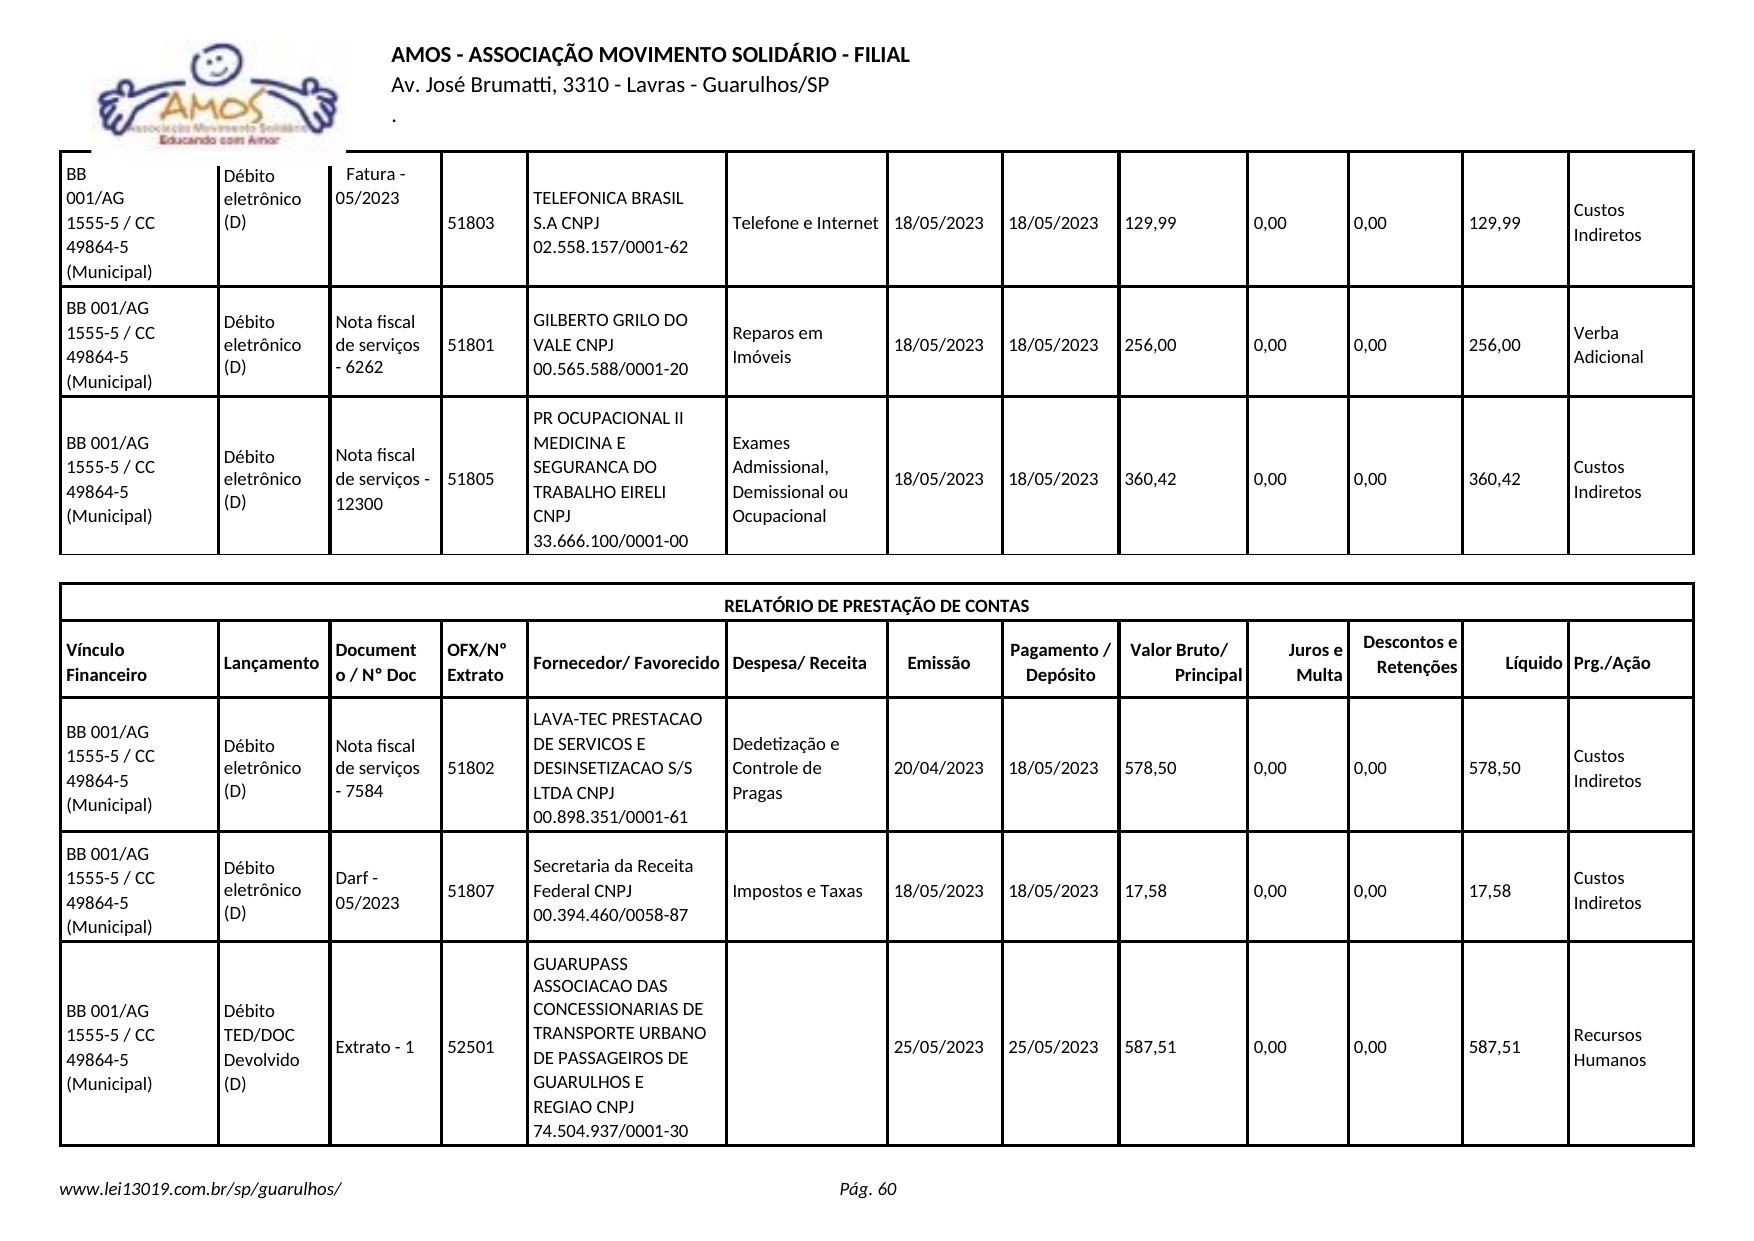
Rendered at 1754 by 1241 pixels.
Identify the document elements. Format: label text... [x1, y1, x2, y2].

table_cell Impostos e Taxas [728, 833, 886, 940]
table_cell Pagamento / Depósito [1004, 622, 1117, 696]
table_cell 51805 [443, 398, 526, 553]
table_cell 18/05/2023 [889, 398, 1001, 553]
table_cell 0,00 [1249, 943, 1347, 1144]
table_cell 587,51 [1464, 943, 1567, 1144]
table_cell Nota fiscal de serviços - 7584 [332, 699, 440, 830]
table_cell TELEFONICA BRASIL S.A CNPJ 02.558.157/0001-62 [529, 153, 725, 284]
table_cell 25/05/2023 [889, 943, 1001, 1144]
table_cell 51803 [443, 153, 526, 284]
table_cell BB 001/AG 1555-5 / CC 49864-5 (Municipal) [62, 288, 217, 394]
table_cell Dedetização e Controle de Pragas [728, 699, 886, 830]
table_cell 256,00 [1121, 288, 1246, 394]
table_cell Document o / Nº Doc [332, 622, 440, 696]
table_cell Líquido [1464, 622, 1567, 696]
table_cell Débito TED/DOC Devolvido (D) [220, 943, 328, 1144]
table_cell 129,99 [1121, 153, 1246, 284]
table_cell Custos Indiretos [1570, 153, 1692, 284]
table_cell 129,99 [1464, 153, 1567, 284]
table_cell Custos Indiretos [1570, 398, 1692, 553]
table_cell 18/05/2023 [1004, 833, 1117, 940]
table_cell 18/05/2023 [1004, 288, 1117, 394]
table_cell Verba Adicional [1570, 288, 1692, 394]
table_cell Custos Indiretos [1570, 699, 1692, 830]
table_cell 52501 [443, 943, 526, 1144]
table_cell Recursos Humanos [1570, 943, 1692, 1144]
table_cell 18/05/2023 [889, 833, 1001, 940]
table_cell Débito eletrônico (D) [220, 288, 328, 394]
table_cell OFX/Nº Extrato [443, 622, 526, 696]
table_cell 0,00 [1249, 288, 1347, 394]
table_cell 256,00 [1464, 288, 1567, 394]
table_cell 17,58 [1121, 833, 1246, 940]
table_header RELATÓRIO DE PRESTAÇÃO DE CONTAS [62, 585, 1692, 619]
table_cell 0,00 [1249, 398, 1347, 553]
table_cell 18/05/2023 [889, 153, 1001, 284]
table_cell Fornecedor/ Favorecido [529, 622, 725, 696]
table_cell Lançamento [220, 622, 328, 696]
table_cell 0,00 [1350, 943, 1461, 1144]
table_cell 51807 [443, 833, 526, 940]
table_cell BB 001/AG 1555-5 / CC 49864-5 (Municipal) [62, 398, 217, 553]
table_cell 0,00 [1249, 833, 1347, 940]
table_cell Secretaria da Receita Federal CNPJ 00.394.460/0058-87 [529, 833, 725, 940]
table_cell 0,00 [1249, 699, 1347, 830]
table_cell Darf - 05/2023 [332, 833, 440, 940]
table_cell BB 001/AG 1555-5 / CC 49864-5 (Municipal) [62, 153, 217, 284]
table_cell 0,00 [1350, 153, 1461, 284]
table_cell BB 001/AG 1555-5 / CC 49864-5 (Municipal) [62, 833, 217, 940]
table_cell Telefone e Internet [728, 153, 886, 284]
table_cell GILBERTO GRILO DO VALE CNPJ 00.565.588/0001-20 [529, 288, 725, 394]
table_cell 0,00 [1350, 398, 1461, 553]
table_cell Débito eletrônico (D) [220, 699, 328, 830]
table_cell 51802 [443, 699, 526, 830]
table_cell Valor Bruto/ Principal [1121, 622, 1246, 696]
table_cell Juros e Multa [1249, 622, 1347, 696]
table_cell 578,50 [1121, 699, 1246, 830]
table_cell 360,42 [1121, 398, 1246, 553]
table_cell 18/05/2023 [1004, 398, 1117, 553]
table_cell 20/04/2023 [889, 699, 1001, 830]
table_cell BB 001/AG 1555-5 / CC 49864-5 (Municipal) [62, 943, 217, 1144]
table_cell Débito eletrônico (D) [220, 833, 328, 940]
table_cell 51801 [443, 288, 526, 394]
table_cell Fatura - 05/2023 [332, 153, 440, 284]
table_cell GUARUPASS ASSOCIACAO DAS CONCESSIONARIAS DE TRANSPORTE URBANO DE PASSAGEIROS DE GUARULHOS E REGIAO CNPJ 74.504.937/0001-30 [529, 943, 725, 1144]
table_cell BB 001/AG 1555-5 / CC 49864-5 (Municipal) [62, 699, 217, 830]
table_cell [728, 943, 886, 1144]
table_cell Débito eletrônico (D) [220, 166, 328, 284]
table_cell Reparos em Imóveis [728, 288, 886, 394]
table_cell Vínculo Financeiro [62, 622, 217, 696]
table_cell Nota fiscal de serviços - 6262 [332, 288, 440, 394]
table_cell Custos Indiretos [1570, 833, 1692, 940]
table_cell Despesa/ Receita [728, 622, 886, 696]
table_cell Nota fiscal de serviços - 12300 [332, 398, 440, 553]
table_cell Emissão [889, 622, 1001, 696]
table_cell 0,00 [1350, 699, 1461, 830]
table_cell 25/05/2023 [1004, 943, 1117, 1144]
table_cell Extrato - 1 [332, 943, 440, 1144]
table_cell 0,00 [1350, 833, 1461, 940]
table_cell PR OCUPACIONAL II MEDICINA E SEGURANCA DO TRABALHO EIRELI CNPJ 33.666.100/0001-00 [529, 398, 725, 553]
table_cell 18/05/2023 [889, 288, 1001, 394]
table_cell LAVA-TEC PRESTACAO DE SERVICOS E DESINSETIZACAO S/S LTDA CNPJ 00.898.351/0001-61 [529, 699, 725, 830]
table_cell Descontos e Retenções [1350, 622, 1461, 696]
table_cell Débito eletrônico (D) [220, 398, 328, 553]
table_cell 587,51 [1121, 943, 1246, 1144]
table_cell 0,00 [1249, 153, 1347, 284]
table_cell 0,00 [1350, 288, 1461, 394]
table_cell Prg./Ação [1570, 622, 1692, 696]
table_cell 360,42 [1464, 398, 1567, 553]
table_cell 18/05/2023 [1004, 153, 1117, 284]
table_cell 578,50 [1464, 699, 1567, 830]
table_cell 18/05/2023 [1004, 699, 1117, 830]
table_cell Exames Admissional, Demissional ou Ocupacional [728, 398, 886, 553]
table_cell 17,58 [1464, 833, 1567, 940]
